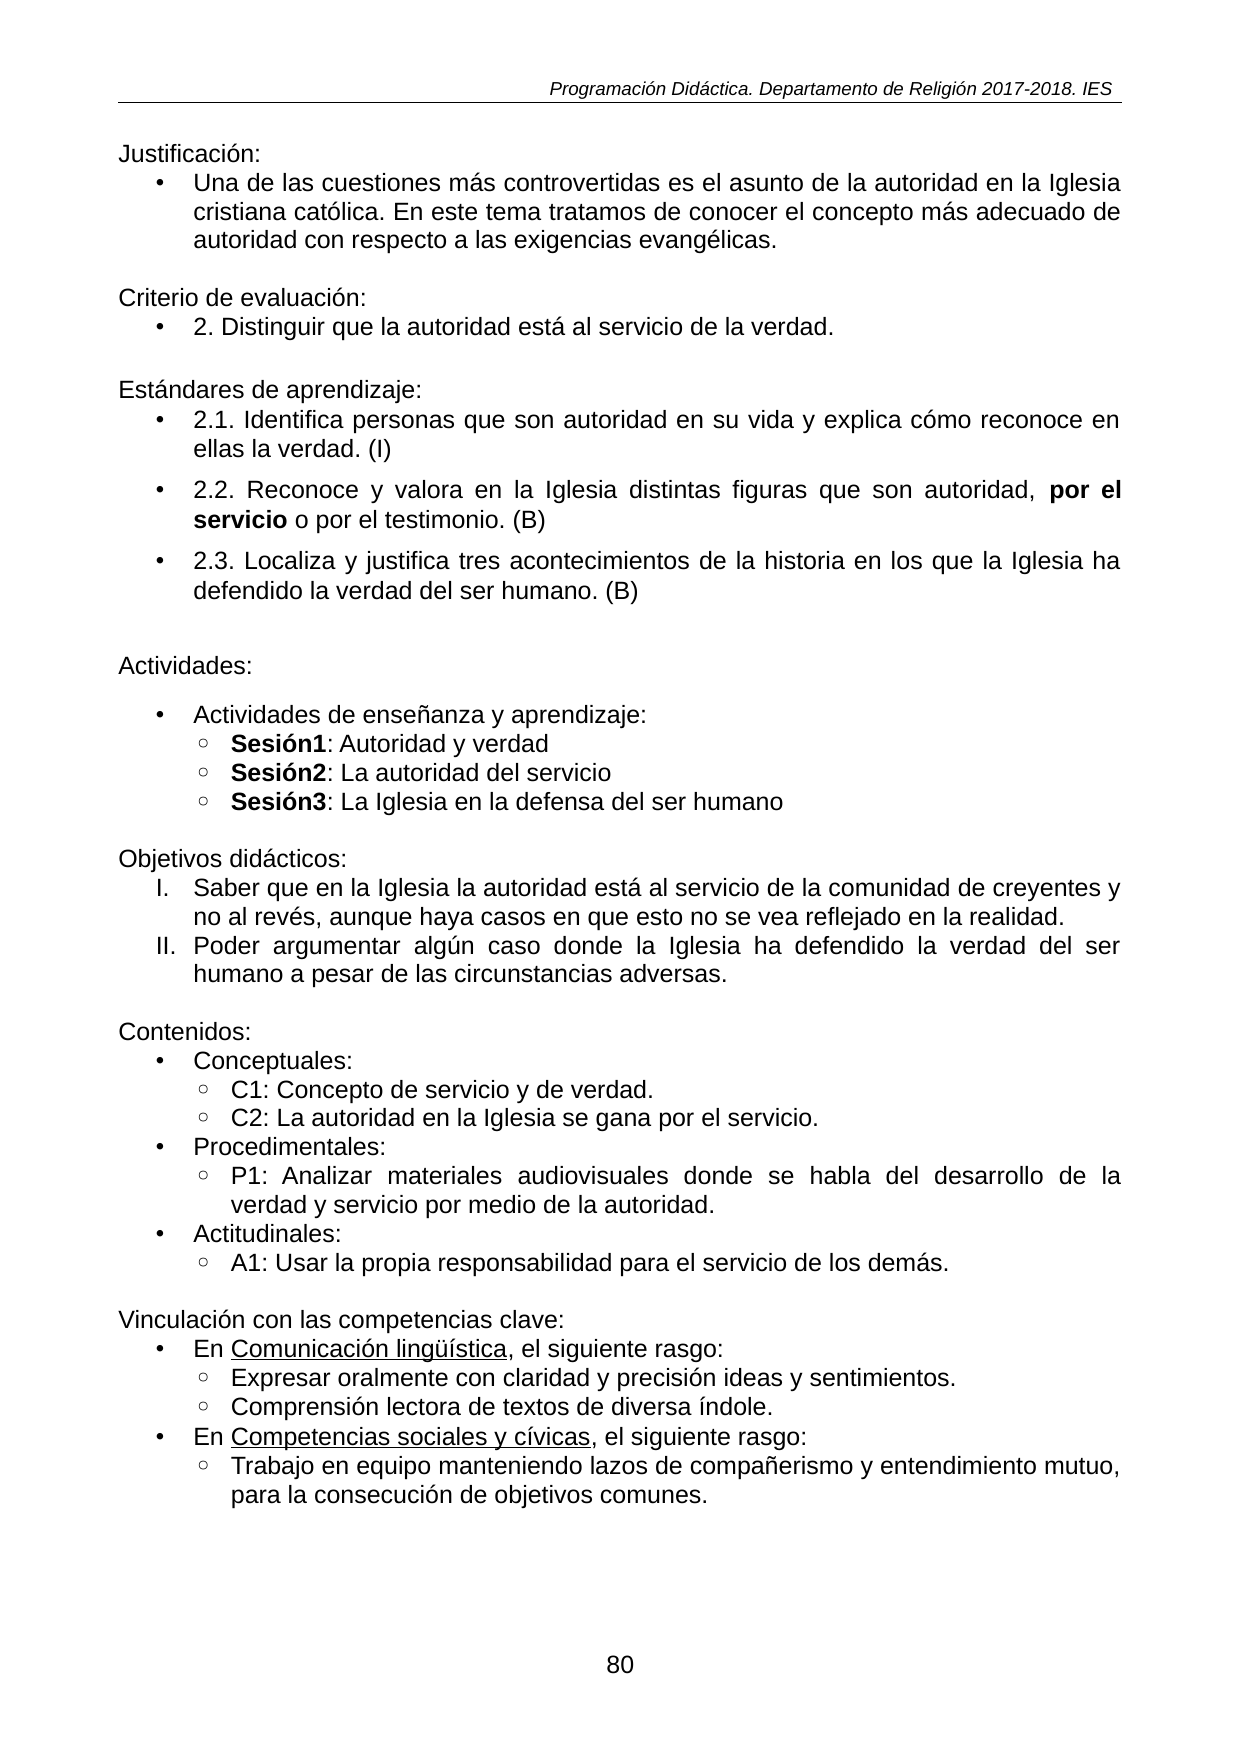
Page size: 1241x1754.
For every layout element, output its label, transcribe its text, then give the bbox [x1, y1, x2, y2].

list 2.2. Reconoce y valora en la Iglesia distintas figuras que son autoridad, por el servicio o por el testimonio. (B) [156, 475, 1122, 534]
list Conceptuales: [156, 1046, 1122, 1074]
text Criterio de evaluación: [118, 283, 1122, 312]
list Actividades de enseñanza y aprendizaje: [156, 700, 1122, 729]
list Saber que en la Iglesia la autoridad está al servicio de la comunidad de creyentes y no al revés, aunque haya casos en que esto no se vea reflejado en la realidad. [156, 873, 1122, 931]
text Contenidos: [118, 1017, 1122, 1046]
list Una de las cuestiones más controvertidas es el asunto de la autoridad en la Iglesia cristiana católica. En este tema tratamos de conocer el concepto más adecuado de autoridad con respecto a las exigencias evangélicas. [156, 168, 1122, 254]
list Poder argumentar algún caso donde la Iglesia ha defendido la verdad del ser humano a pesar de las circunstancias adversas. [156, 931, 1122, 988]
list Comprensión lectora de textos de diversa índole. [193, 1392, 1122, 1422]
list Sesión1: Autoridad y verdad [193, 729, 1122, 758]
text Vinculación con las competencias clave: [118, 1305, 1122, 1334]
list P1: Analizar materiales audiovisuales donde se habla del desarrollo de la verdad y servicio por medio de la autoridad. [193, 1161, 1122, 1219]
list En Comunicación lingüística, el siguiente rasgo: [156, 1334, 1122, 1363]
list Procedimentales: [156, 1132, 1122, 1161]
list A1: Usar la propia responsabilidad para el servicio de los demás. [193, 1248, 1122, 1276]
list C1: Concepto de servicio y de verdad. [193, 1074, 1122, 1103]
list En Competencias sociales y cívicas, el siguiente rasgo: [156, 1422, 1122, 1451]
text Actividades: [118, 617, 1122, 680]
list C2: La autoridad en la Iglesia se gana por el servicio. [193, 1103, 1122, 1132]
list Actitudinales: [156, 1219, 1122, 1248]
list 2. Distinguir que la autoridad está al servicio de la verdad. [156, 312, 1122, 341]
list 2.3. Localiza y justifica tres acontecimientos de la historia en los que la Iglesia ha defendido la verdad del ser humano. (B) [156, 546, 1122, 605]
list Trabajo en equipo manteniendo lazos de compañerismo y entendimiento mutuo, para la consecución de objetivos comunes. [193, 1451, 1122, 1509]
text Estándares de aprendizaje: [118, 375, 1122, 404]
list Sesión2: La autoridad del servicio [193, 758, 1122, 787]
list Expresar oralmente con claridad y precisión ideas y sentimientos. [193, 1363, 1122, 1392]
list Sesión3: La Iglesia en la defensa del ser humano [193, 787, 1122, 816]
text Objetivos didácticos: [118, 844, 1122, 873]
list 2.1. Identifica personas que son autoridad en su vida y explica cómo reconoce en ellas la verdad. (I) [156, 404, 1122, 463]
text Justificación: [118, 139, 1122, 168]
